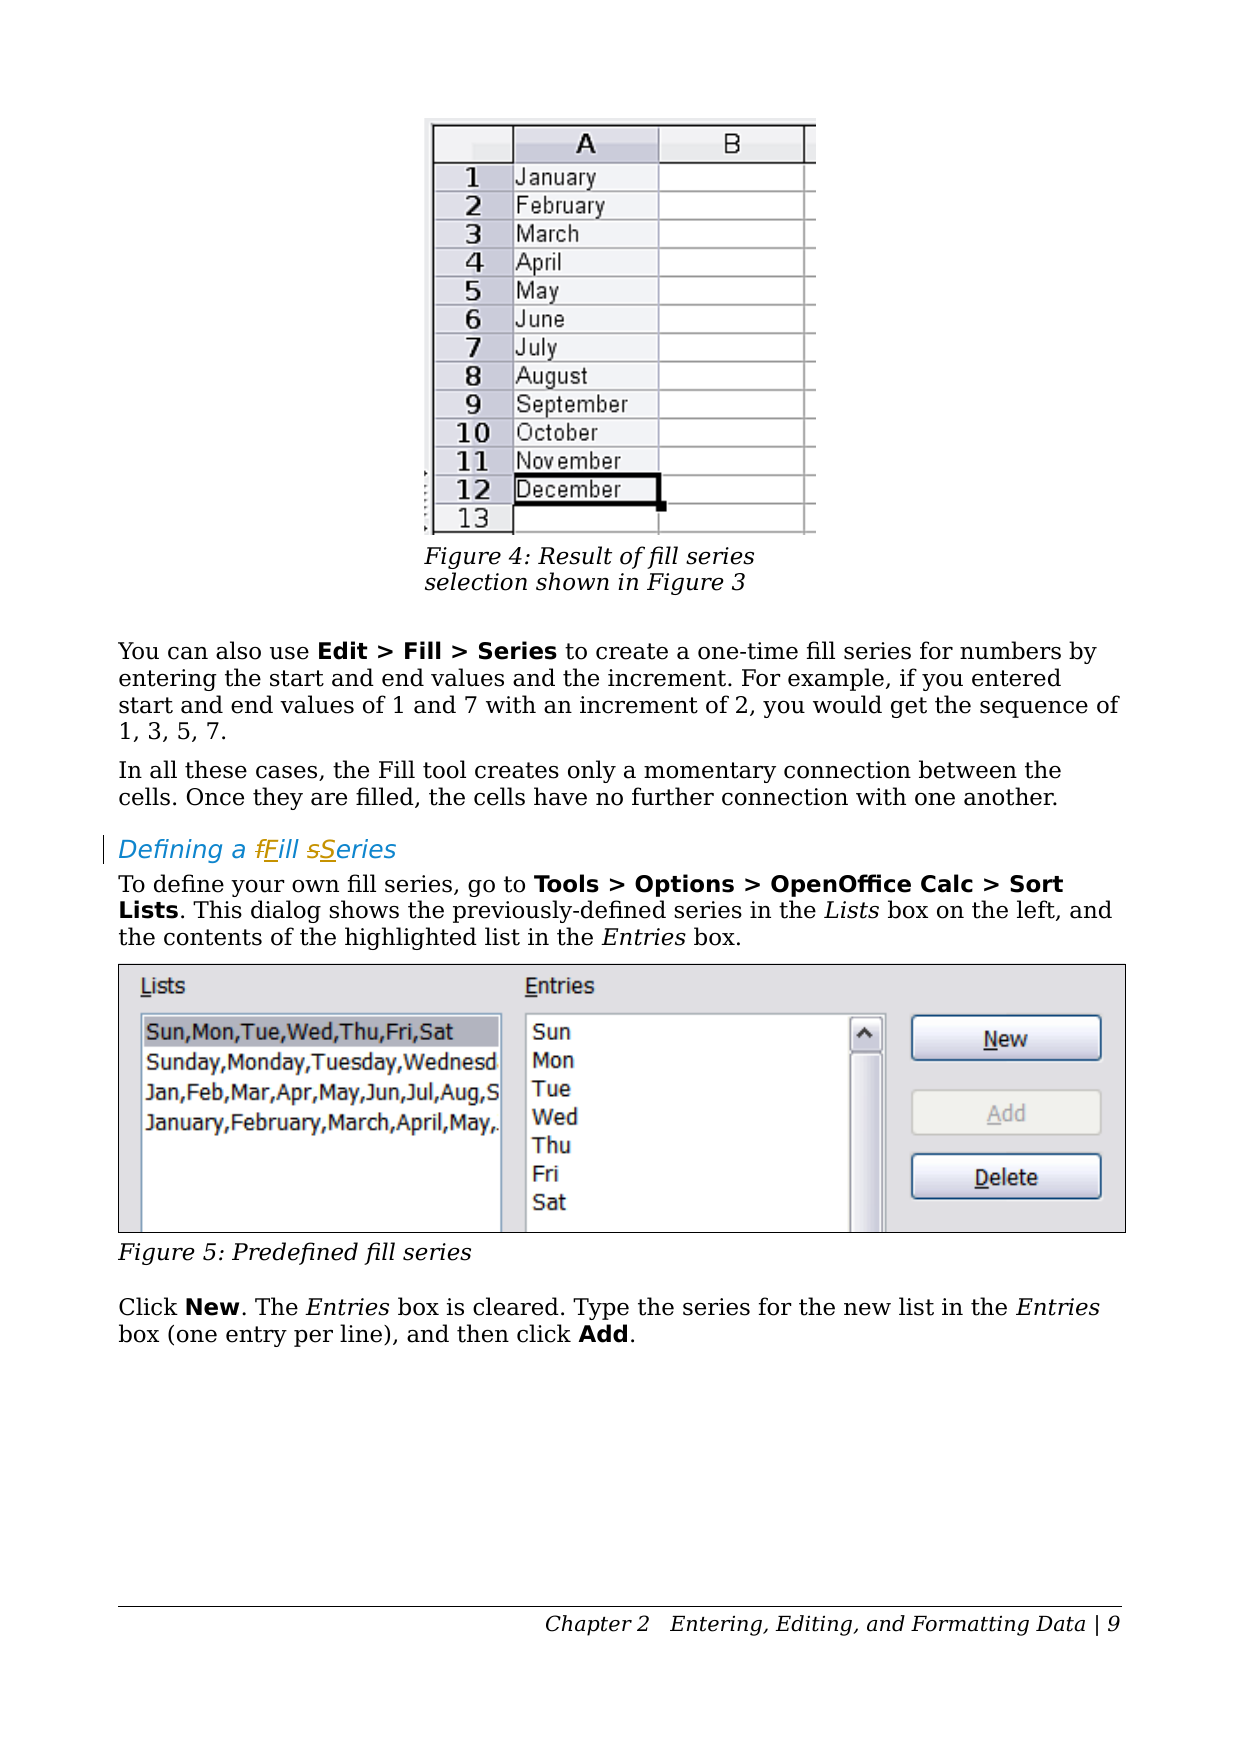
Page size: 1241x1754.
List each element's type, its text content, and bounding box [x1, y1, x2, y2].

picture [424, 118, 816, 535]
text Figure 5: Predefined fill series [118, 1239, 1125, 1266]
text To define your own fill series, go to Tools > Options > OpenOffice Calc > Sort Lists. This dialog shows the previously-defined series in the Lists box on the left, and the contents of the highlighted list in the Entries box. [118, 871, 1122, 951]
text Figure 4: Result of fill series selection shown in Figure 3 [424, 543, 816, 596]
picture [119, 965, 1125, 1232]
subtitle Defining a Fill Series [118, 835, 1122, 864]
text In all these cases, the Fill tool creates only a momentary connection between the cells. Once they are filled, the cells have no further connection with one another. [118, 758, 1122, 811]
text You can also use Edit > Fill > Series to create a one-time fill series for numbers by entering the start and end values and the increment. For example, if you entered start and end values of 1 and 7 with an increment of 2, you would get the sequence of 1, 3, 5, 7. [118, 638, 1122, 745]
text Click New. The Entries box is cleared. Type the series for the new list in the Entries box (one entry per line), and then click Add. [118, 1294, 1122, 1347]
